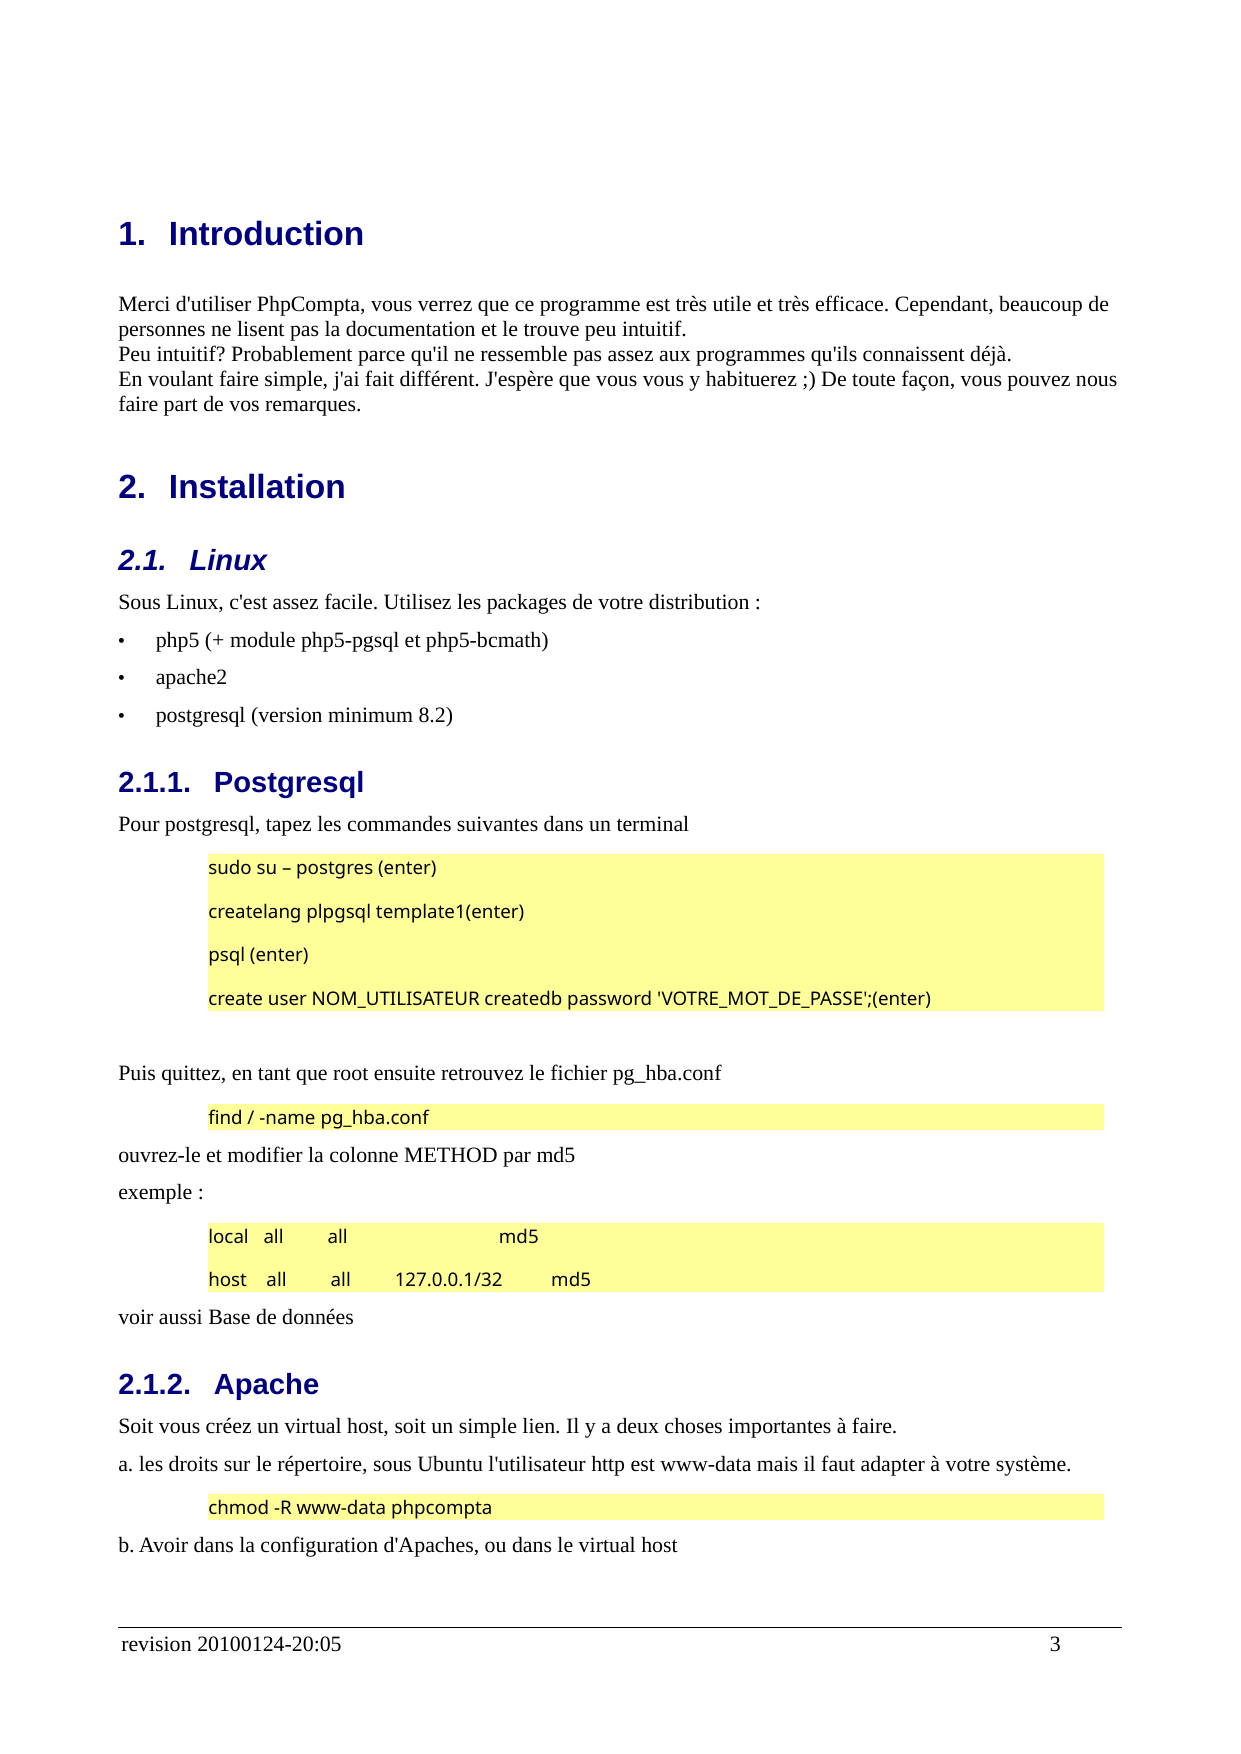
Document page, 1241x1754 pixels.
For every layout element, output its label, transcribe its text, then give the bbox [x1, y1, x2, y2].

text psql (enter) [208, 942, 1104, 967]
list php5 (+ module php5-pgsql et php5-bcmath) [118, 627, 1122, 652]
text Sous Linux, c'est assez facile. Utilisez les packages de votre distribution : [118, 589, 1122, 614]
subtitle Apache [118, 1367, 1122, 1400]
subtitle Installation [118, 467, 1122, 505]
subtitle Postgresql [118, 765, 1122, 798]
text b. Avoir dans la configuration d'Apaches, ou dans le virtual host [118, 1532, 1122, 1557]
text host all all 127.0.0.1/32 md5 [208, 1267, 1104, 1292]
text sudo su – postgres (enter) [208, 854, 1104, 880]
text createlang plpgsql template1(enter) [208, 898, 1104, 924]
text Pour postgresql, tapez les commandes suivantes dans un terminal [118, 811, 1122, 836]
text chmod -R www-data phpcompta [208, 1494, 1104, 1520]
text local all all md5 [208, 1223, 1104, 1249]
text find / -name pg_hba.conf [208, 1104, 1104, 1130]
text create user NOM_UTILISATEUR createdb password 'VOTRE_MOT_DE_PASSE';(enter) [208, 985, 1104, 1011]
text a. les droits sur le répertoire, sous Ubuntu l'utilisateur http est www-data mais il faut adapter à votre système. [118, 1451, 1122, 1476]
list postgresql (version minimum 8.2) [118, 702, 1122, 727]
subtitle Linux [118, 543, 1122, 576]
text exemple : [118, 1179, 1122, 1204]
text Puis quittez, en tant que root ensuite retrouvez le fichier pg_hba.conf [118, 1060, 1122, 1086]
text Soit vous créez un virtual host, soit un simple lien. Il y a deux choses importantes à faire. [118, 1413, 1122, 1438]
text Peu intuitif? Probablement parce qu'il ne ressemble pas assez aux programmes qu'ils connaissent déjà. [118, 341, 1122, 366]
text ouvrez-le et modifier la colonne METHOD par md5 [118, 1142, 1122, 1167]
text En voulant faire simple, j'ai fait différent. J'espère que vous vous y habituerez ;) De toute façon, vous pouvez nous faire part de vos remarques. [118, 366, 1122, 417]
list apache2 [118, 664, 1122, 689]
text voir aussi Base de données [118, 1304, 1122, 1329]
subtitle Introduction [118, 214, 1122, 253]
text Merci d'utiliser PhpCompta, vous verrez que ce programme est très utile et très efficace. Cependant, beaucoup de personnes ne lisent pas la documentation et le trouve peu intuitif. [118, 291, 1122, 341]
